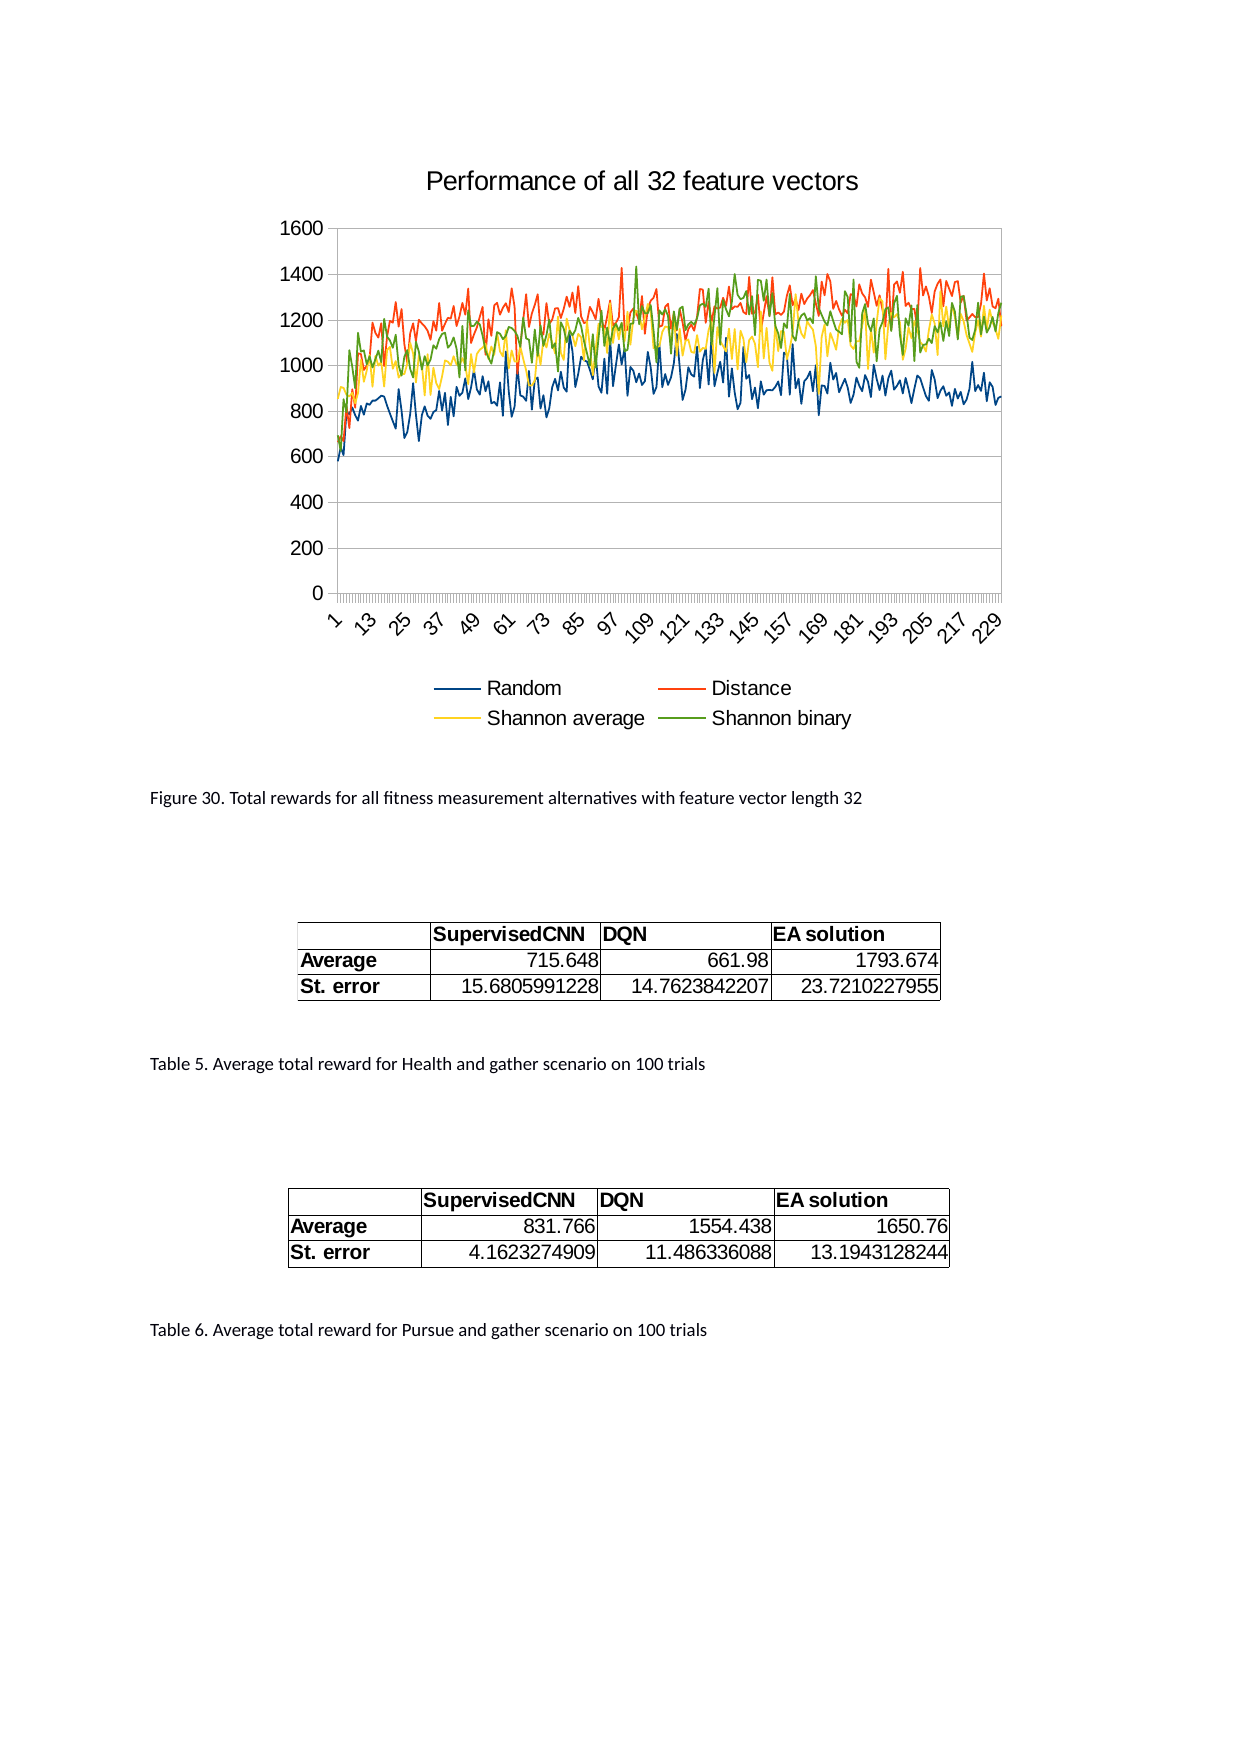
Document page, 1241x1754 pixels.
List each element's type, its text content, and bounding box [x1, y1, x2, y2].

text Table 5. Average total reward for Health and gather scenario on 100 trials [150, 1052, 1090, 1075]
text Table 6. Average total reward for Pursue and gather scenario on 100 trials [150, 1318, 1090, 1341]
text Figure 30. Total rewards for all fitness measurement alternatives with feature vector length 32 [150, 786, 1090, 809]
